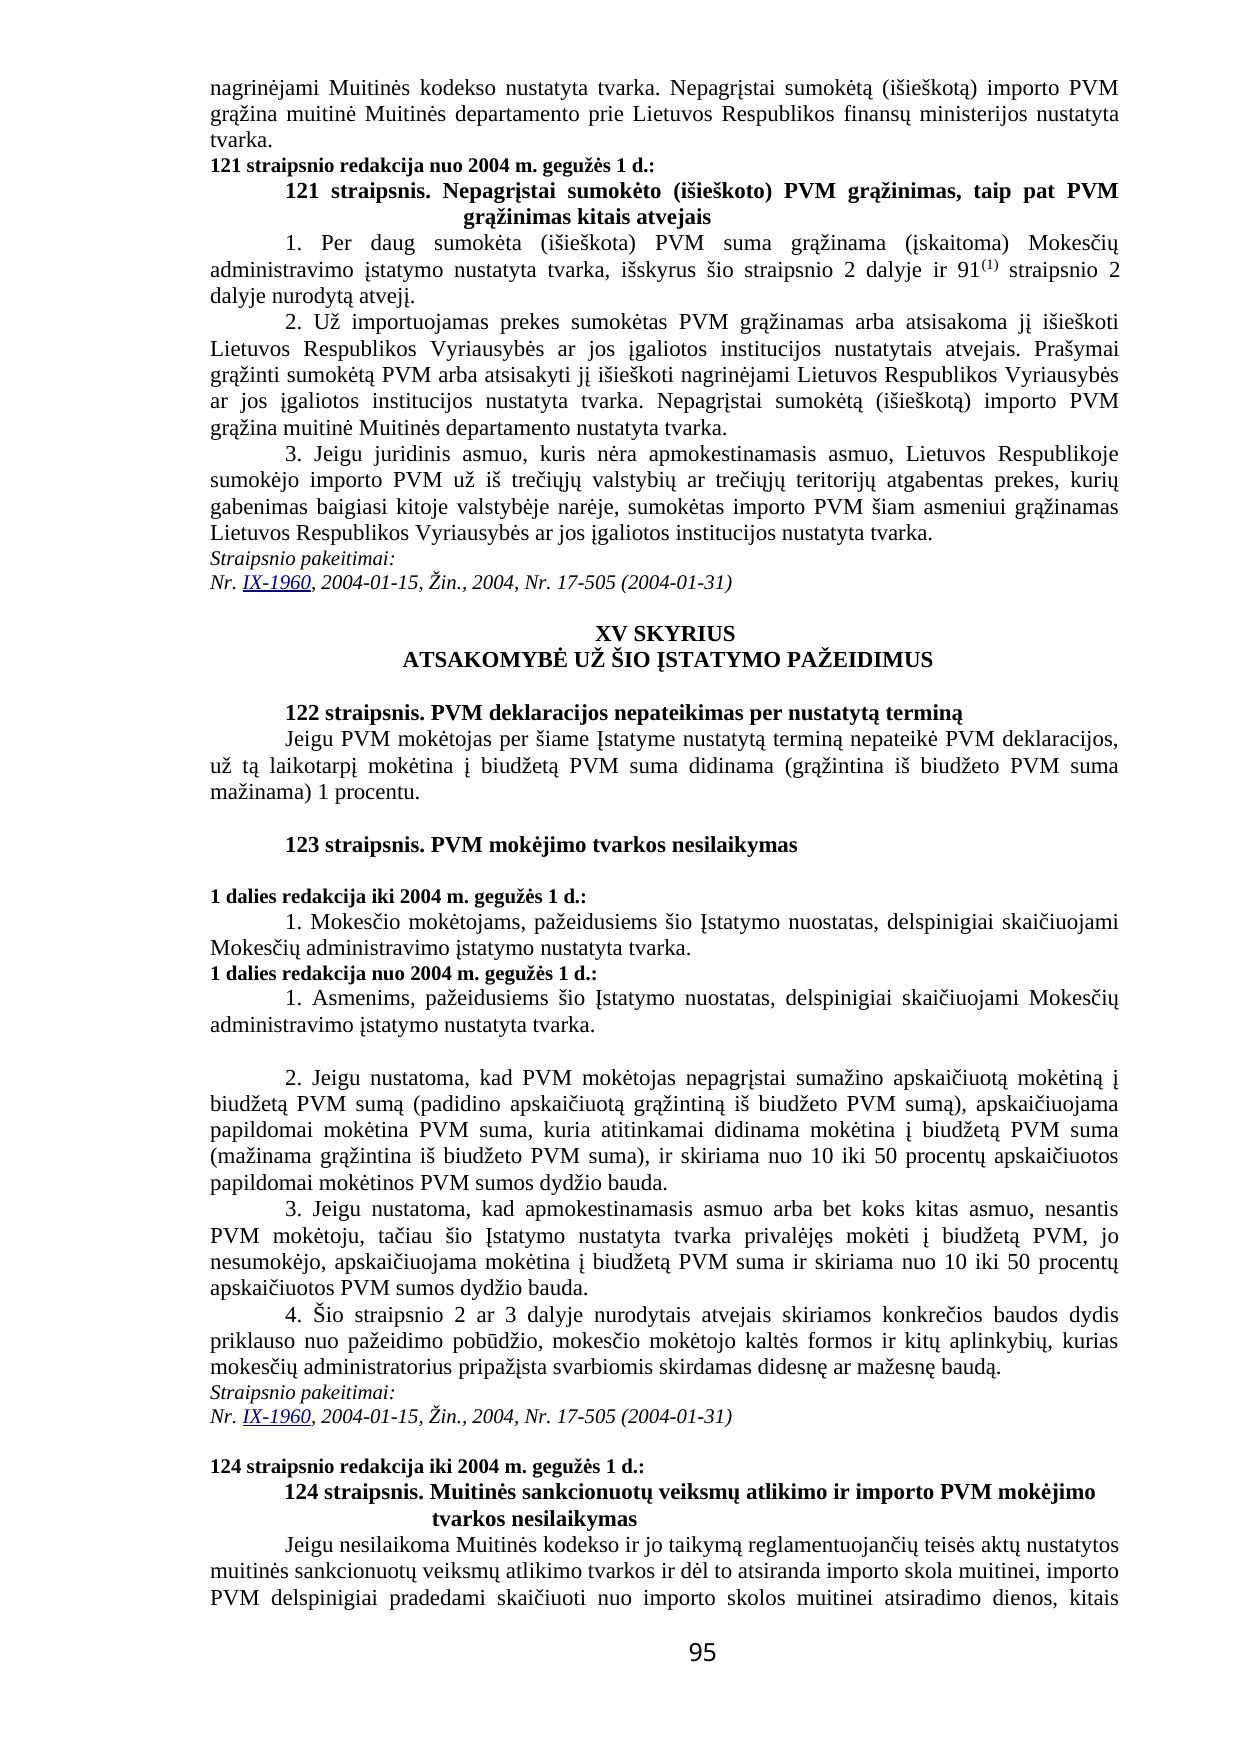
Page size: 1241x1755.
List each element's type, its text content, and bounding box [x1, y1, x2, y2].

text 124 straipsnis. Muitinės sankcionuotų veiksmų atlikimo ir importo PVM mokėjimo [210, 1478, 1120, 1505]
text 1. Asmenims, pažeidusiems šio Įstatymo nuostatas, delspinigiai skaičiuojami Mokesčių administravimo įstatymo nustatyta tvarka. [210, 984, 1120, 1037]
text XV SKYRIUS [210, 620, 1120, 646]
text 3. Jeigu juridinis asmuo, kuris nėra apmokestinamasis asmuo, Lietuvos Respublikoje sumokėjo importo PVM už iš trečiųjų valstybių ar trečiųjų teritorijų atgabentas prekes, kurių gabenimas baigiasi kitoje valstybėje narėje, sumokėtas importo PVM šiam asmeniui grąžinamas Lietuvos Respublikos Vyriausybės ar jos įgaliotos institucijos nustatyta tvarka. [210, 440, 1120, 546]
text 1. Mokesčio mokėtojams, pažeidusiems šio Įstatymo nuostatas, delspinigiai skaičiuojami Mokesčių administravimo įstatymo nustatyta tvarka. [210, 908, 1120, 960]
text Jeigu nesilaikoma Muitinės kodekso ir jo taikymą reglamentuojančių teisės aktų nustatytos muitinės sankcionuotų veiksmų atlikimo tvarkos ir dėl to atsiranda importo skola muitinei, importo PVM delspinigiai pradedami skaičiuoti nuo importo skolos muitinei atsiradimo dienos, kitais [210, 1531, 1120, 1610]
text 122 straipsnis. PVM deklaracijos nepateikimas per nustatytą terminą [210, 699, 1120, 726]
text nagrinėjami Muitinės kodekso nustatyta tvarka. Nepagrįstai sumokėtą (išieškotą) importo PVM grąžina muitinė Muitinės departamento prie Lietuvos Respublikos finansų ministerijos nustatyta tvarka. [210, 73, 1120, 153]
text Jeigu PVM mokėtojas per šiame Įstatyme nustatytą terminą nepateikė PVM deklaracijos, už tą laikotarpį mokėtina į biudžetą PVM suma didinama (grąžintina iš biudžeto PVM suma mažinama) 1 procentu. [210, 726, 1120, 804]
text 2. Jeigu nustatoma, kad PVM mokėtojas nepagrįstai sumažino apskaičiuotą mokėtiną į biudžetą PVM sumą (padidino apskaičiuotą grąžintiną iš biudžeto PVM sumą), apskaičiuojama papildomai mokėtina PVM suma, kuria atitinkamai didinama mokėtina į biudžetą PVM suma (mažinama grąžintina iš biudžeto PVM suma), ir skiriama nuo 10 iki 50 procentų apskaičiuotos papildomai mokėtinos PVM sumos dydžio bauda. [210, 1063, 1120, 1195]
text 121 straipsnis. Nepagrįstai sumokėto (išieškoto) PVM grąžinimas, taip pat PVM grąžinimas kitais atvejais [285, 177, 1120, 229]
text 121 straipsnio redakcija nuo 2004 m. gegužės 1 d.: [210, 153, 1120, 177]
text 1. Per daug sumokėta (išieškota) PVM suma grąžinama (įskaitoma) Mokesčių administravimo įstatymo nustatyta tvarka, išskyrus šio straipsnio 2 dalyje ir 91(1) straipsnio 2 dalyje nurodytą atvejį. [210, 229, 1120, 308]
text 2. Už importuojamas prekes sumokėtas PVM grąžinamas arba atsisakoma jį išieškoti Lietuvos Respublikos Vyriausybės ar jos įgaliotos institucijos nustatytais atvejais. Prašymai grąžinti sumokėtą PVM arba atsisakyti jį išieškoti nagrinėjami Lietuvos Respublikos Vyriausybės ar jos įgaliotos institucijos nustatyta tvarka. Nepagrįstai sumokėtą (išieškotą) importo PVM grąžina muitinė Muitinės departamento nustatyta tvarka. [210, 308, 1120, 440]
text 124 straipsnio redakcija iki 2004 m. gegužės 1 d.: [210, 1454, 1120, 1478]
text ATSAKOMYBĖ UŽ ŠIO ĮSTATYMO PAŽEIDIMUS [210, 646, 1120, 673]
text 123 straipsnis. PVM mokėjimo tvarkos nesilaikymas [210, 831, 1120, 857]
text tvarkos nesilaikymas [210, 1505, 1120, 1531]
text Straipsnio pakeitimai: [210, 546, 1120, 570]
text Nr. IX-1960, 2004-01-15, Žin., 2004, Nr. 17-505 (2004-01-31) [210, 570, 1120, 594]
text 1 dalies redakcija iki 2004 m. gegužės 1 d.: [210, 884, 1120, 908]
text 3. Jeigu nustatoma, kad apmokestinamasis asmuo arba bet koks kitas asmuo, nesantis PVM mokėtoju, tačiau šio Įstatymo nustatyta tvarka privalėjęs mokėti į biudžetą PVM, jo nesumokėjo, apskaičiuojama mokėtina į biudžetą PVM suma ir skiriama nuo 10 iki 50 procentų apskaičiuotos PVM sumos dydžio bauda. [210, 1195, 1120, 1301]
text 1 dalies redakcija nuo 2004 m. gegužės 1 d.: [210, 960, 1120, 984]
text Straipsnio pakeitimai: [210, 1380, 1120, 1404]
text 4. Šio straipsnio 2 ar 3 dalyje nurodytais atvejais skiriamos konkrečios baudos dydis priklauso nuo pažeidimo pobūdžio, mokesčio mokėtojo kaltės formos ir kitų aplinkybių, kurias mokesčių administratorius pripažįsta svarbiomis skirdamas didesnę ar mažesnę baudą. [210, 1301, 1120, 1380]
text Nr. IX-1960, 2004-01-15, Žin., 2004, Nr. 17-505 (2004-01-31) [210, 1404, 1120, 1428]
